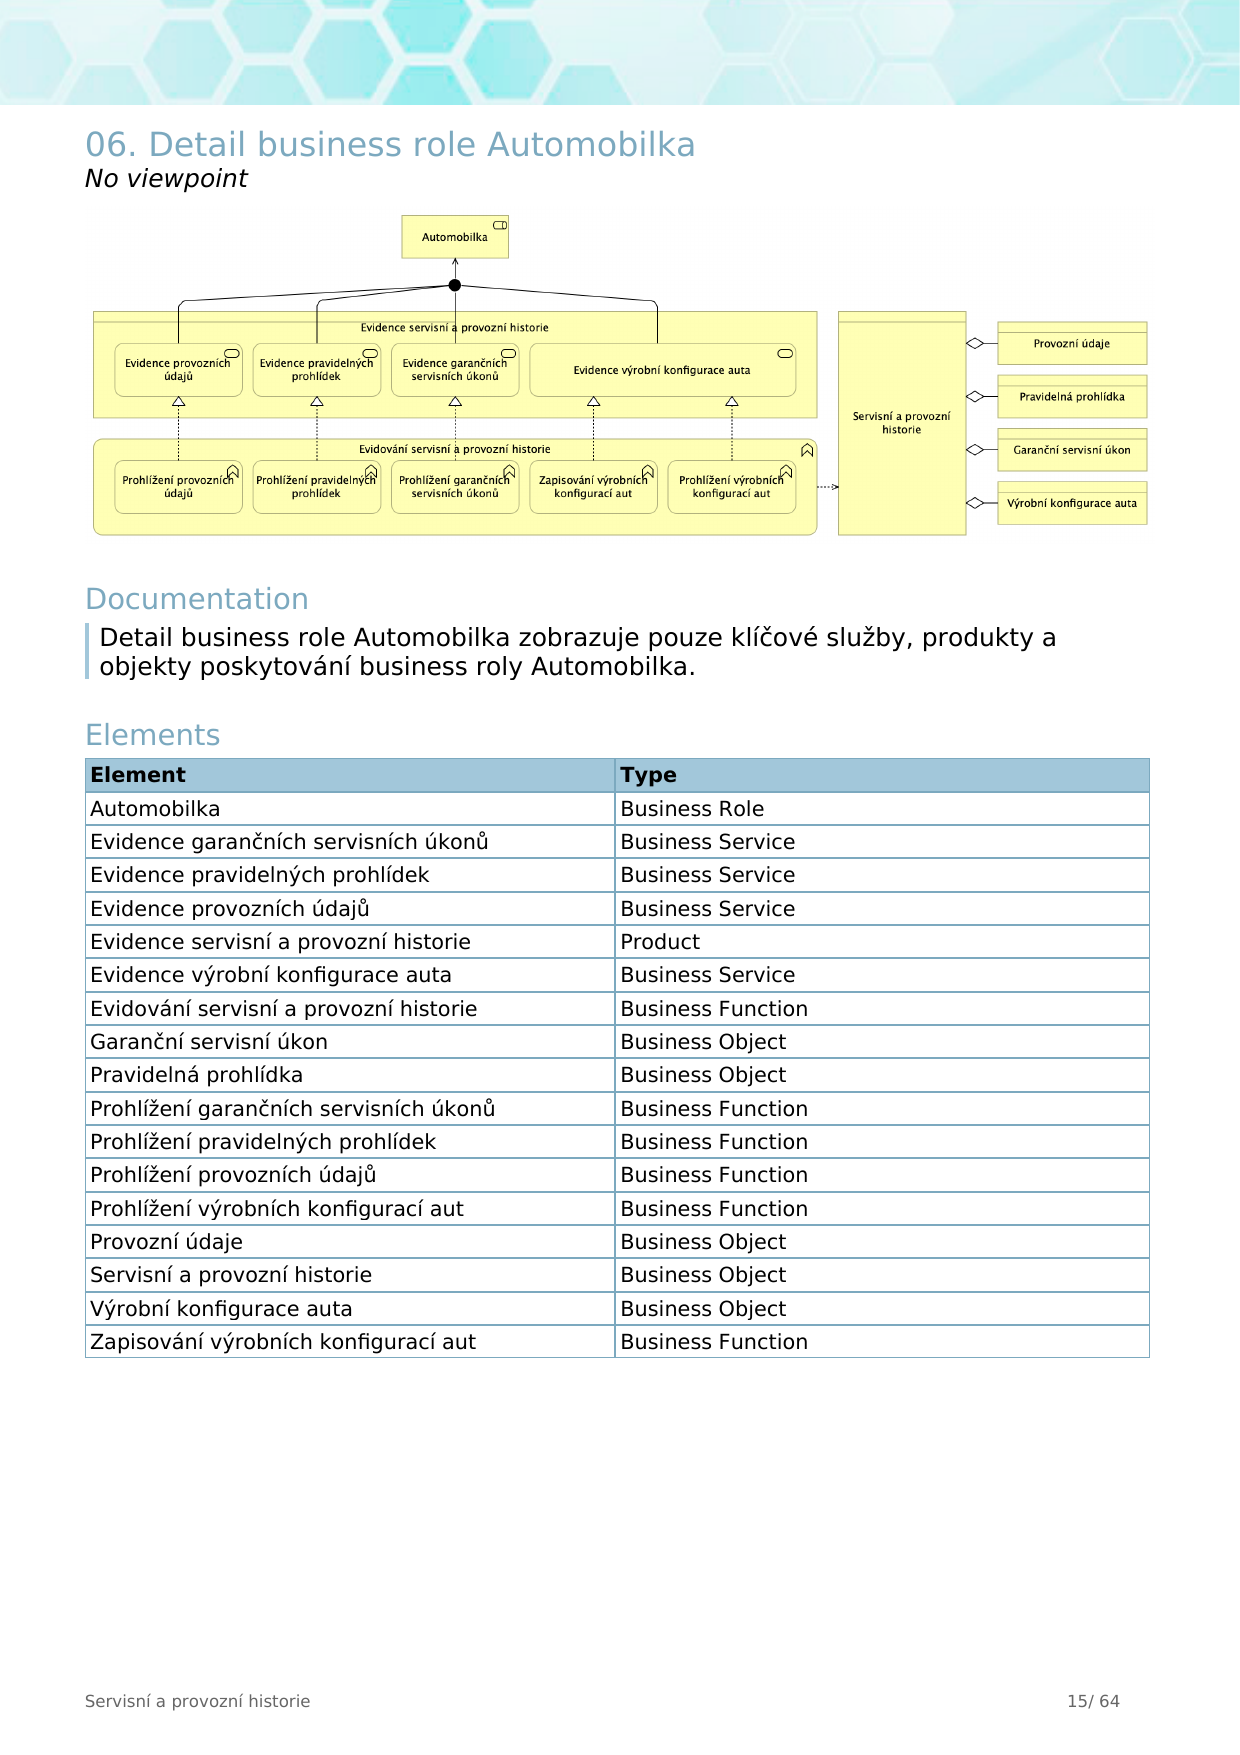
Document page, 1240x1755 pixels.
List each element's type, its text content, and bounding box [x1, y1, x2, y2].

table_cell [1155, 544, 1239, 617]
table_cell [919, 617, 1088, 623]
table_cell [1150, 1058, 1155, 1092]
table_cell [1150, 925, 1155, 958]
table_cell Business Service [616, 826, 1149, 857]
table_cell [1150, 1358, 1155, 1650]
table_cell Evidence garančních servisních úkonů [86, 826, 614, 857]
table_cell Business Service [616, 959, 1149, 991]
table_cell [1150, 858, 1155, 892]
table_cell Evidence pravidelných prohlídek [86, 859, 614, 891]
table_cell [0, 206, 84, 544]
table_cell Prohlížení výrobních konfigurací aut [86, 1193, 614, 1224]
table_cell Business Object [616, 1226, 1149, 1257]
table_cell [1155, 1258, 1239, 1292]
table_cell [0, 892, 84, 925]
table_cell [1150, 679, 1155, 752]
table_cell [1155, 165, 1239, 196]
table_cell Business Function [616, 1093, 1149, 1124]
table_cell [0, 1325, 84, 1358]
table_cell [1088, 752, 1150, 758]
table_cell [1155, 679, 1239, 752]
table_cell [1155, 892, 1239, 925]
table_cell [615, 752, 919, 758]
table_cell [1155, 792, 1239, 825]
table_cell [0, 544, 84, 617]
table_cell Evidence výrobní konfigurace auta [86, 959, 614, 991]
table_cell Výrobní konfigurace auta [86, 1293, 614, 1324]
table_cell Evidování servisní a provozní historie [86, 993, 614, 1024]
table_cell [1150, 792, 1155, 825]
table_cell [1088, 196, 1150, 206]
table_cell [1088, 617, 1150, 623]
table_cell [85, 617, 615, 623]
table_cell [1150, 1192, 1155, 1225]
table_cell [1155, 752, 1239, 758]
table_cell Product [616, 926, 1149, 957]
table_cell Provozní údaje [86, 1226, 614, 1257]
table_cell [1155, 1650, 1239, 1754]
table_cell [1155, 105, 1239, 125]
table_cell 06. Detail business role Automobilka [85, 125, 1155, 164]
table_cell Servisní a provozní historie [85, 1650, 919, 1754]
table_cell [1150, 1292, 1155, 1325]
table_cell [1155, 1125, 1239, 1158]
table_cell Business Role [616, 793, 1149, 824]
table_cell [1155, 992, 1239, 1025]
table_cell [0, 679, 84, 752]
table_cell [1155, 1158, 1239, 1192]
table_cell [1150, 758, 1155, 792]
table_cell No viewpoint [85, 165, 1155, 196]
table_cell [1155, 125, 1239, 164]
table_cell Elements [85, 679, 1150, 752]
table_cell [919, 752, 1088, 758]
table_cell Business Service [616, 893, 1149, 924]
table_cell [0, 1058, 84, 1092]
table_cell [1150, 992, 1155, 1025]
table_cell [1088, 1358, 1150, 1650]
table_cell [1155, 1192, 1239, 1225]
table_cell Business Function [616, 993, 1149, 1024]
table_cell Documentation [85, 544, 1155, 617]
table_cell [615, 105, 919, 125]
table_cell [919, 196, 1088, 206]
table_cell Element [86, 759, 614, 791]
table_cell [1150, 1225, 1155, 1258]
table_cell [1150, 105, 1155, 125]
table_cell [1088, 105, 1150, 125]
table_cell [1150, 1025, 1155, 1058]
table_cell [1155, 623, 1239, 679]
table_cell [1155, 1358, 1239, 1650]
table_cell 15 [919, 1650, 1088, 1754]
table_cell Prohlížení garančních servisních úkonů [86, 1093, 614, 1124]
table_cell [1155, 1325, 1239, 1358]
table_cell [85, 105, 615, 125]
table_cell [1150, 1125, 1155, 1158]
table_cell [0, 1025, 84, 1058]
table_cell [85, 196, 615, 206]
table_cell [0, 958, 84, 992]
table_cell [0, 1292, 84, 1325]
table_cell [85, 752, 615, 758]
table_cell Business Object [616, 1026, 1149, 1057]
table_cell Business Service [616, 859, 1149, 891]
table_cell [1155, 617, 1239, 623]
table_cell [1155, 1225, 1239, 1258]
table_cell [0, 1192, 84, 1225]
table_cell [0, 925, 84, 958]
table_cell [1150, 892, 1155, 925]
table_cell Zapisování výrobních konfigurací aut [86, 1326, 614, 1357]
table_cell / 64 [1088, 1650, 1155, 1754]
table_cell Business Function [616, 1193, 1149, 1224]
table_cell [0, 758, 84, 792]
table_cell [0, 125, 84, 164]
table_cell [0, 858, 84, 892]
table_cell [1155, 958, 1239, 992]
table_cell [0, 623, 84, 679]
table_cell [85, 1358, 615, 1650]
table_cell [0, 196, 84, 206]
table_cell Detail business role Automobilka zobrazuje pouze klíčové služby, produkty a objekty poskytování business roly Automobilka. [89, 623, 1155, 679]
table_cell Business Object [616, 1059, 1149, 1091]
table_cell [0, 165, 84, 196]
table_cell Servisní a provozní historie [86, 1259, 614, 1291]
table_cell Automobilka [86, 793, 614, 824]
table_cell Business Function [616, 1126, 1149, 1157]
table_cell [1155, 1292, 1239, 1325]
table_cell [1150, 1325, 1155, 1358]
table_cell [0, 992, 84, 1025]
table_cell Business Object [616, 1293, 1149, 1324]
table_cell [0, 1225, 84, 1258]
table_cell [1155, 1025, 1239, 1058]
table_cell [0, 1125, 84, 1158]
table_cell [0, 792, 84, 825]
table_cell [1150, 1258, 1155, 1292]
table_cell Type [616, 759, 1149, 791]
table_cell [1155, 1092, 1239, 1125]
table_cell [1150, 958, 1155, 992]
table_cell [919, 105, 1088, 125]
table_cell [1156, 206, 1239, 544]
table_cell [0, 1158, 84, 1192]
table_cell [615, 196, 919, 206]
table_cell [1155, 196, 1239, 206]
table_cell [0, 1650, 84, 1754]
table_cell Prohlížení provozních údajů [86, 1159, 614, 1191]
table_cell Business Function [616, 1326, 1149, 1357]
table_cell [1155, 925, 1239, 958]
table_cell Garanční servisní úkon [86, 1026, 614, 1057]
table_cell Prohlížení pravidelných prohlídek [86, 1126, 614, 1157]
table_cell Evidence provozních údajů [86, 893, 614, 924]
table_cell [1155, 758, 1239, 792]
table_cell Pravidelná prohlídka [86, 1059, 614, 1091]
table_cell [0, 825, 84, 858]
table_cell [1150, 825, 1155, 858]
table_cell Business Object [616, 1259, 1149, 1291]
table_cell [0, 105, 84, 125]
table_cell [1150, 1092, 1155, 1125]
table_cell [1150, 1158, 1155, 1192]
table_cell [0, 617, 84, 623]
table_cell [0, 1358, 84, 1650]
table_cell [615, 1358, 919, 1650]
table_cell [0, 1092, 84, 1125]
table_cell [1155, 1058, 1239, 1092]
table_cell [1155, 825, 1239, 858]
table_cell Business Function [616, 1159, 1149, 1191]
table_cell [0, 1258, 84, 1292]
table_cell [919, 1358, 1088, 1650]
table_cell [1150, 196, 1155, 206]
table_cell [615, 617, 919, 623]
table_cell Evidence servisní a provozní historie [86, 926, 614, 957]
table_cell [1155, 858, 1239, 892]
table_cell [0, 752, 84, 758]
